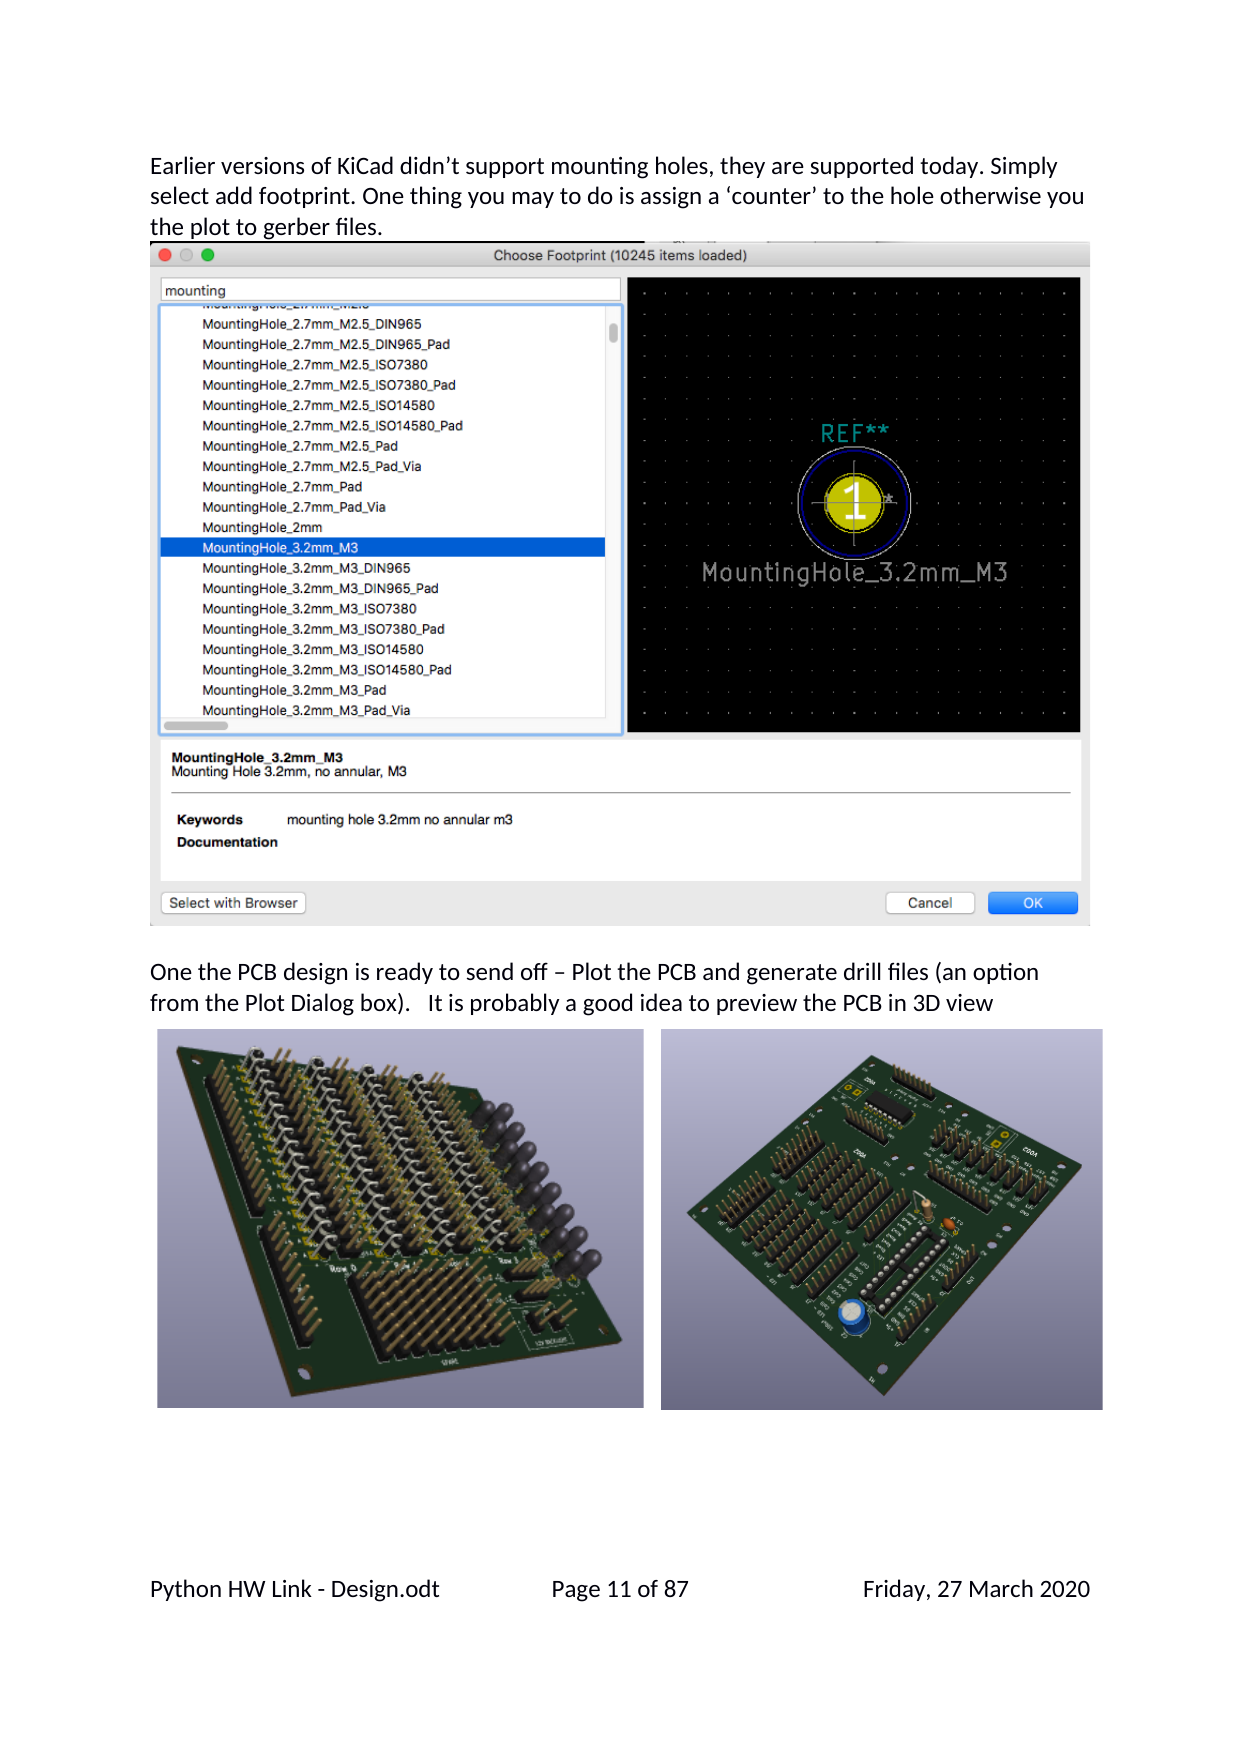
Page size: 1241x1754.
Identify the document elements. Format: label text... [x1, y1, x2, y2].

picture [150, 241, 1091, 926]
picture [157, 1029, 644, 1408]
text Earlier versions of KiCad didn’t support mounting holes, they are supported today. Simply select add footprint. One thing you may to do is assign a ‘counter’ to the hole otherwise you the plot to gerber files. [150, 150, 1090, 241]
text One the PCB design is ready to send off – Plot the PCB and generate drill files (an option from the Plot Dialog box). It is probably a good idea to preview the PCB in 3D view [150, 957, 1090, 1018]
picture [661, 1029, 1103, 1410]
